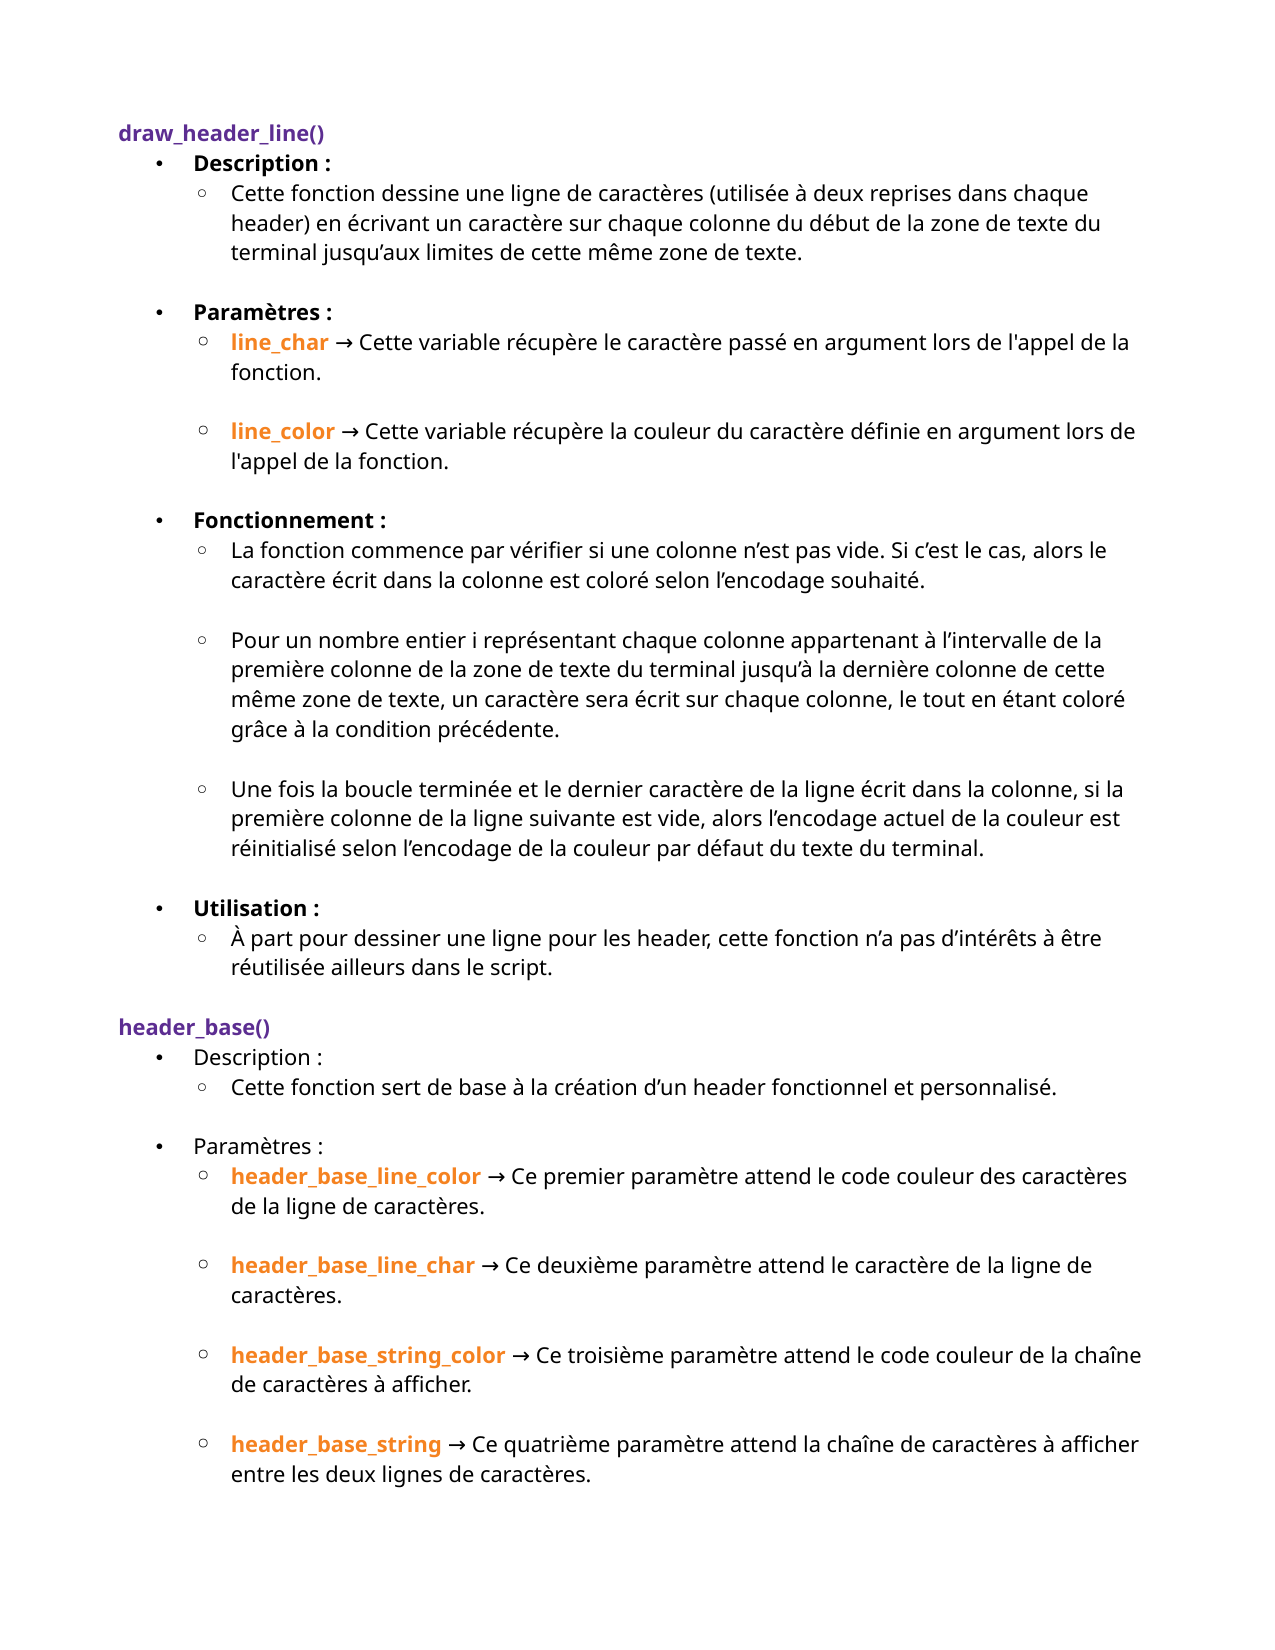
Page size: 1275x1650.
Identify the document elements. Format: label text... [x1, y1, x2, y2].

list Pour un nombre entier i représentant chaque colonne appartenant à l’intervalle de la première colonne de la zone de texte du terminal jusqu’à la dernière colonne de cette même zone de texte, un caractère sera écrit sur chaque colonne, le tout en étant coloré grâce à la condition précédente. [193, 624, 1157, 744]
list Paramètres : [156, 1131, 1157, 1161]
list header_base_line_char → Ce deuxième paramètre attend le caractère de la ligne de caractères. [193, 1250, 1157, 1310]
list header_base_string → Ce quatrième paramètre attend la chaîne de caractères à afficher entre les deux lignes de caractères. [193, 1429, 1157, 1488]
list La fonction commence par vérifier si une colonne n’est pas vide. Si c’est le cas, alors le caractère écrit dans la colonne est coloré selon l’encodage souhaité. [193, 535, 1157, 595]
text header_base() [118, 1012, 1157, 1042]
text draw_header_line() [118, 118, 1157, 148]
list Description : [156, 148, 1157, 178]
list header_base_string_color → Ce troisième paramètre attend le code couleur de la chaîne de caractères à afficher. [193, 1339, 1157, 1399]
list Description : [156, 1042, 1157, 1071]
list Fonctionnement : [156, 505, 1157, 535]
list Cette fonction sert de base à la création d’un header fonctionnel et personnalisé. [193, 1071, 1157, 1101]
list Cette fonction dessine une ligne de caractères (utilisée à deux reprises dans chaque header) en écrivant un caractère sur chaque colonne du début de la zone de texte du terminal jusqu’aux limites de cette même zone de texte. [193, 178, 1157, 267]
list header_base_line_color → Ce premier paramètre attend le code couleur des caractères de la ligne de caractères. [193, 1161, 1157, 1220]
list Paramètres : [156, 297, 1157, 327]
list À part pour dessiner une ligne pour les header, cette fonction n’a pas d’intérêts à être réutilisée ailleurs dans le script. [193, 922, 1157, 982]
list line_char → Cette variable récupère le caractère passé en argument lors de l'appel de la fonction. [193, 327, 1157, 386]
list Utilisation : [156, 893, 1157, 922]
list Une fois la boucle terminée et le dernier caractère de la ligne écrit dans la colonne, si la première colonne de la ligne suivante est vide, alors l’encodage actuel de la couleur est réinitialisé selon l’encodage de la couleur par défaut du texte du terminal. [193, 773, 1157, 863]
list line_color → Cette variable récupère la couleur du caractère définie en argument lors de l'appel de la fonction. [193, 416, 1157, 476]
